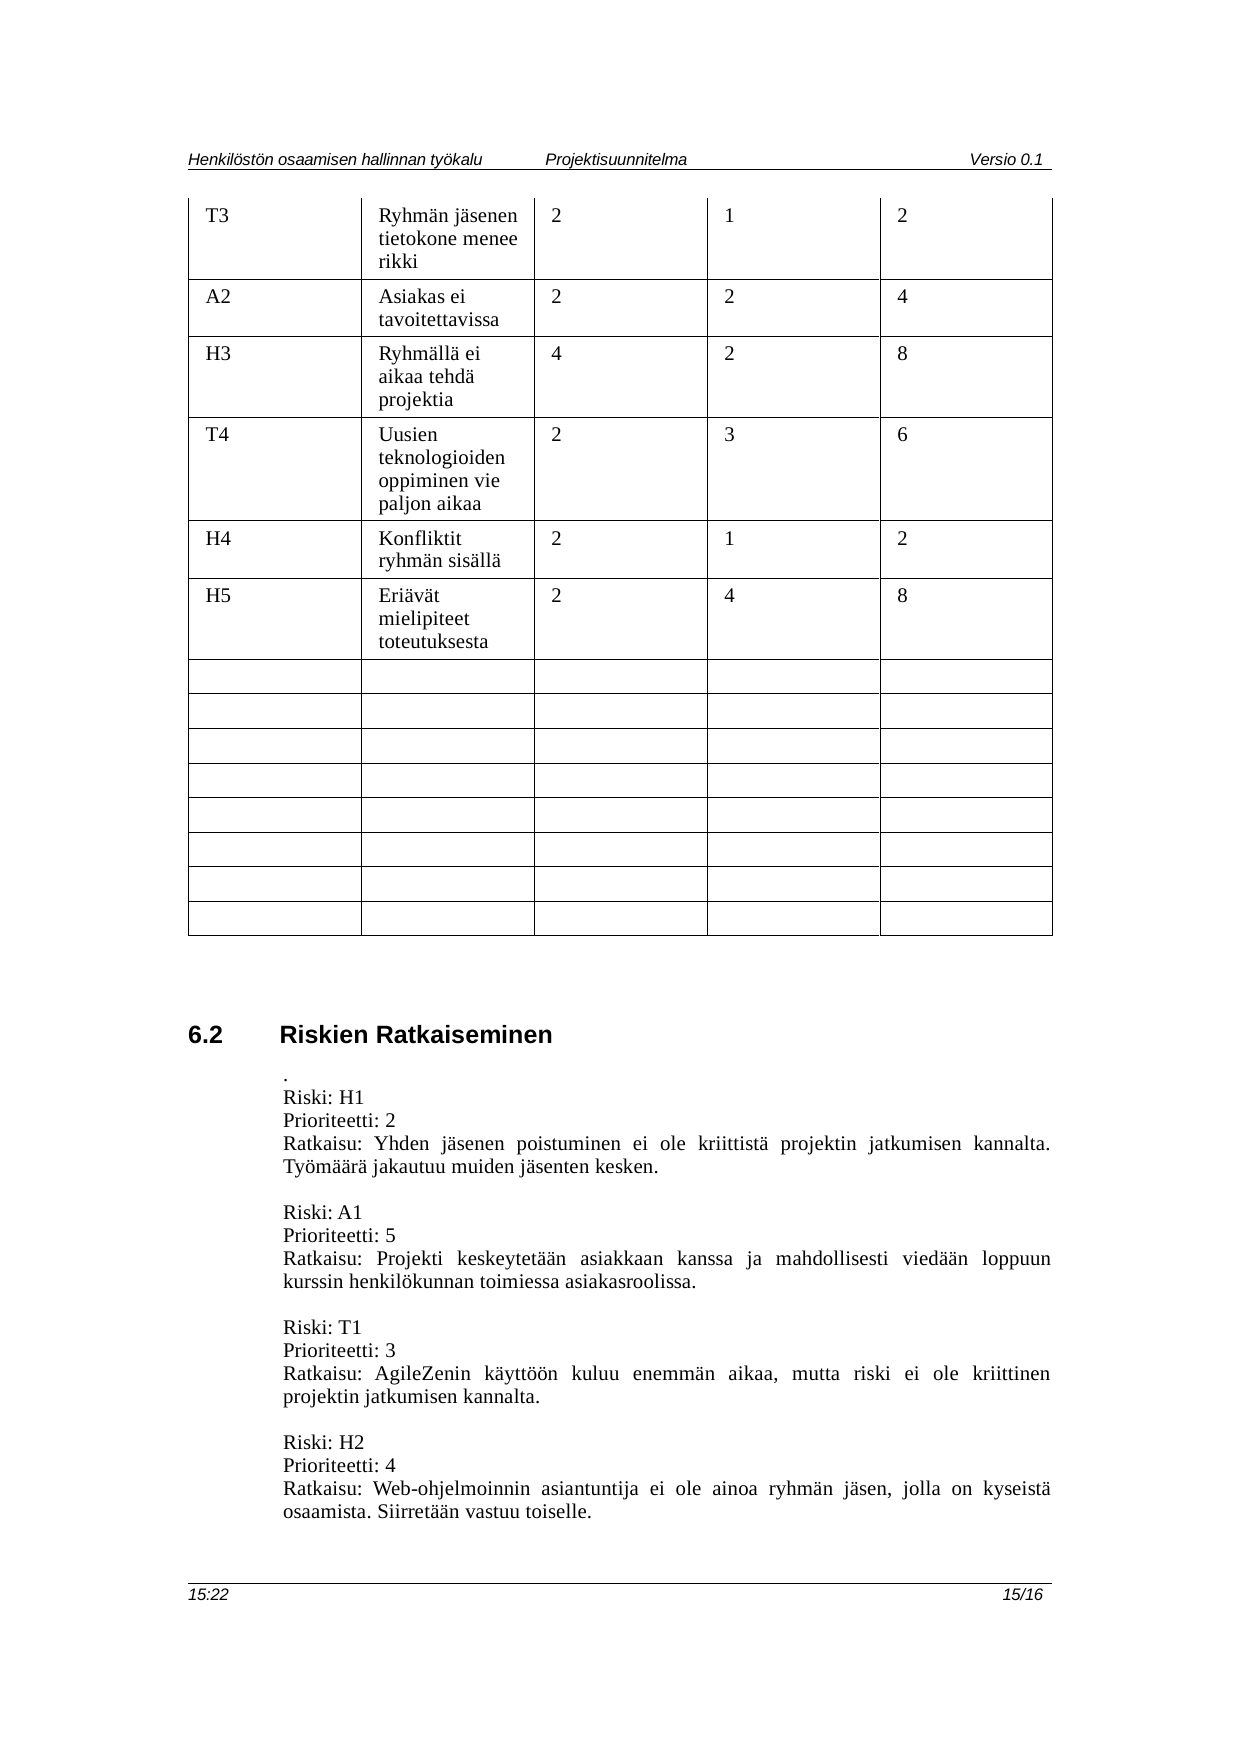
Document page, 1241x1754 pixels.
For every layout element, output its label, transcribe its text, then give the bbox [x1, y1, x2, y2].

table_cell [535, 660, 707, 693]
table_cell 2 [535, 579, 707, 659]
table_cell 8 [881, 337, 1052, 417]
table_cell [708, 694, 879, 728]
table_cell [535, 833, 707, 866]
text Prioriteetti: 3 [283, 1339, 1052, 1362]
table_cell [362, 902, 534, 935]
table_cell [189, 694, 361, 728]
table_cell [708, 833, 879, 866]
table_cell 2 [881, 521, 1052, 578]
table_cell 4 [881, 280, 1052, 336]
text Riski: A1 [283, 1201, 1052, 1224]
table_cell 3 [708, 418, 879, 520]
table_cell [881, 833, 1052, 866]
table_cell H5 [189, 579, 361, 659]
table_cell 2 [535, 521, 707, 578]
table_cell Konfliktit ryhmän sisällä [362, 521, 534, 578]
table_cell 2 [708, 337, 879, 417]
table_cell H4 [189, 521, 361, 578]
table_cell [362, 798, 534, 832]
table_cell 2 [708, 280, 879, 336]
text Ratkaisu: Web-ohjelmoinnin asiantuntija ei ole ainoa ryhmän jäsen, jolla on kyseistä osaamista. Siirretään vastuu toiselle. [283, 1477, 1052, 1523]
text Ratkaisu: AgileZenin käyttöön kuluu enemmän aikaa, mutta riski ei ole kriittinen projektin jatkumisen kannalta. [283, 1362, 1052, 1408]
table_cell [708, 798, 879, 832]
table_cell T4 [189, 418, 361, 520]
table_cell 8 [881, 579, 1052, 659]
table_cell [708, 660, 879, 693]
table_cell [535, 694, 707, 728]
subtitle Riskien ratkaiseminen [188, 1021, 1052, 1048]
table_cell [881, 867, 1052, 901]
table_cell [362, 694, 534, 728]
table_cell [535, 902, 707, 935]
table_cell [881, 902, 1052, 935]
table_cell 2 [881, 198, 1052, 279]
text Ratkaisu: Projekti keskeytetään asiakkaan kanssa ja mahdollisesti viedään loppuun kurssin henkilökunnan toimiessa asiakasroolissa. [283, 1247, 1052, 1293]
table_cell [708, 902, 879, 935]
table_cell [881, 729, 1052, 763]
table_cell [189, 729, 361, 763]
table_cell Ryhmän jäsenen tietokone menee rikki [362, 198, 534, 279]
table_cell [362, 867, 534, 901]
table_cell 2 [535, 198, 707, 279]
table_cell 6 [881, 418, 1052, 520]
table_cell [535, 764, 707, 797]
table_cell A2 [189, 280, 361, 336]
table_cell [362, 764, 534, 797]
table_cell Uusien teknologioiden oppiminen vie paljon aikaa [362, 418, 534, 520]
table_cell 1 [708, 521, 879, 578]
table_cell [189, 660, 361, 693]
table_cell [881, 694, 1052, 728]
table_cell [881, 798, 1052, 832]
table_cell [189, 833, 361, 866]
table_cell [881, 764, 1052, 797]
table_cell [708, 867, 879, 901]
text . [283, 1062, 1052, 1086]
table_cell [362, 660, 534, 693]
table_cell [535, 729, 707, 763]
text Prioriteetti: 4 [283, 1454, 1052, 1477]
text Riski: H2 [283, 1431, 1052, 1454]
table_cell 4 [708, 579, 879, 659]
table_cell H3 [189, 337, 361, 417]
table_cell [708, 764, 879, 797]
table_cell [708, 729, 879, 763]
table_cell [189, 902, 361, 935]
text Prioriteetti: 5 [283, 1224, 1052, 1247]
table_cell T3 [189, 198, 361, 279]
text Prioriteetti: 2 [283, 1108, 1052, 1132]
table_cell Ryhmällä ei aikaa tehdä projektia [362, 337, 534, 417]
text Riski: H1 [283, 1086, 1052, 1108]
table_cell [362, 729, 534, 763]
table_cell [535, 867, 707, 901]
table_cell [535, 798, 707, 832]
table_cell 4 [535, 337, 707, 417]
table_cell 2 [535, 418, 707, 520]
text Ratkaisu: Yhden jäsenen poistuminen ei ole kriittistä projektin jatkumisen kannalta. Työmäärä jakautuu muiden jäsenten kesken. [283, 1132, 1052, 1178]
table_cell Asiakas ei tavoitettavissa [362, 280, 534, 336]
table_cell [189, 798, 361, 832]
text Riski: T1 [283, 1316, 1052, 1339]
table_cell [189, 764, 361, 797]
table_cell [189, 867, 361, 901]
table_cell [881, 660, 1052, 693]
table_cell 2 [535, 280, 707, 336]
table_cell [362, 833, 534, 866]
table_cell 1 [708, 198, 879, 279]
table_cell Eriävät mielipiteet toteutuksesta [362, 579, 534, 659]
